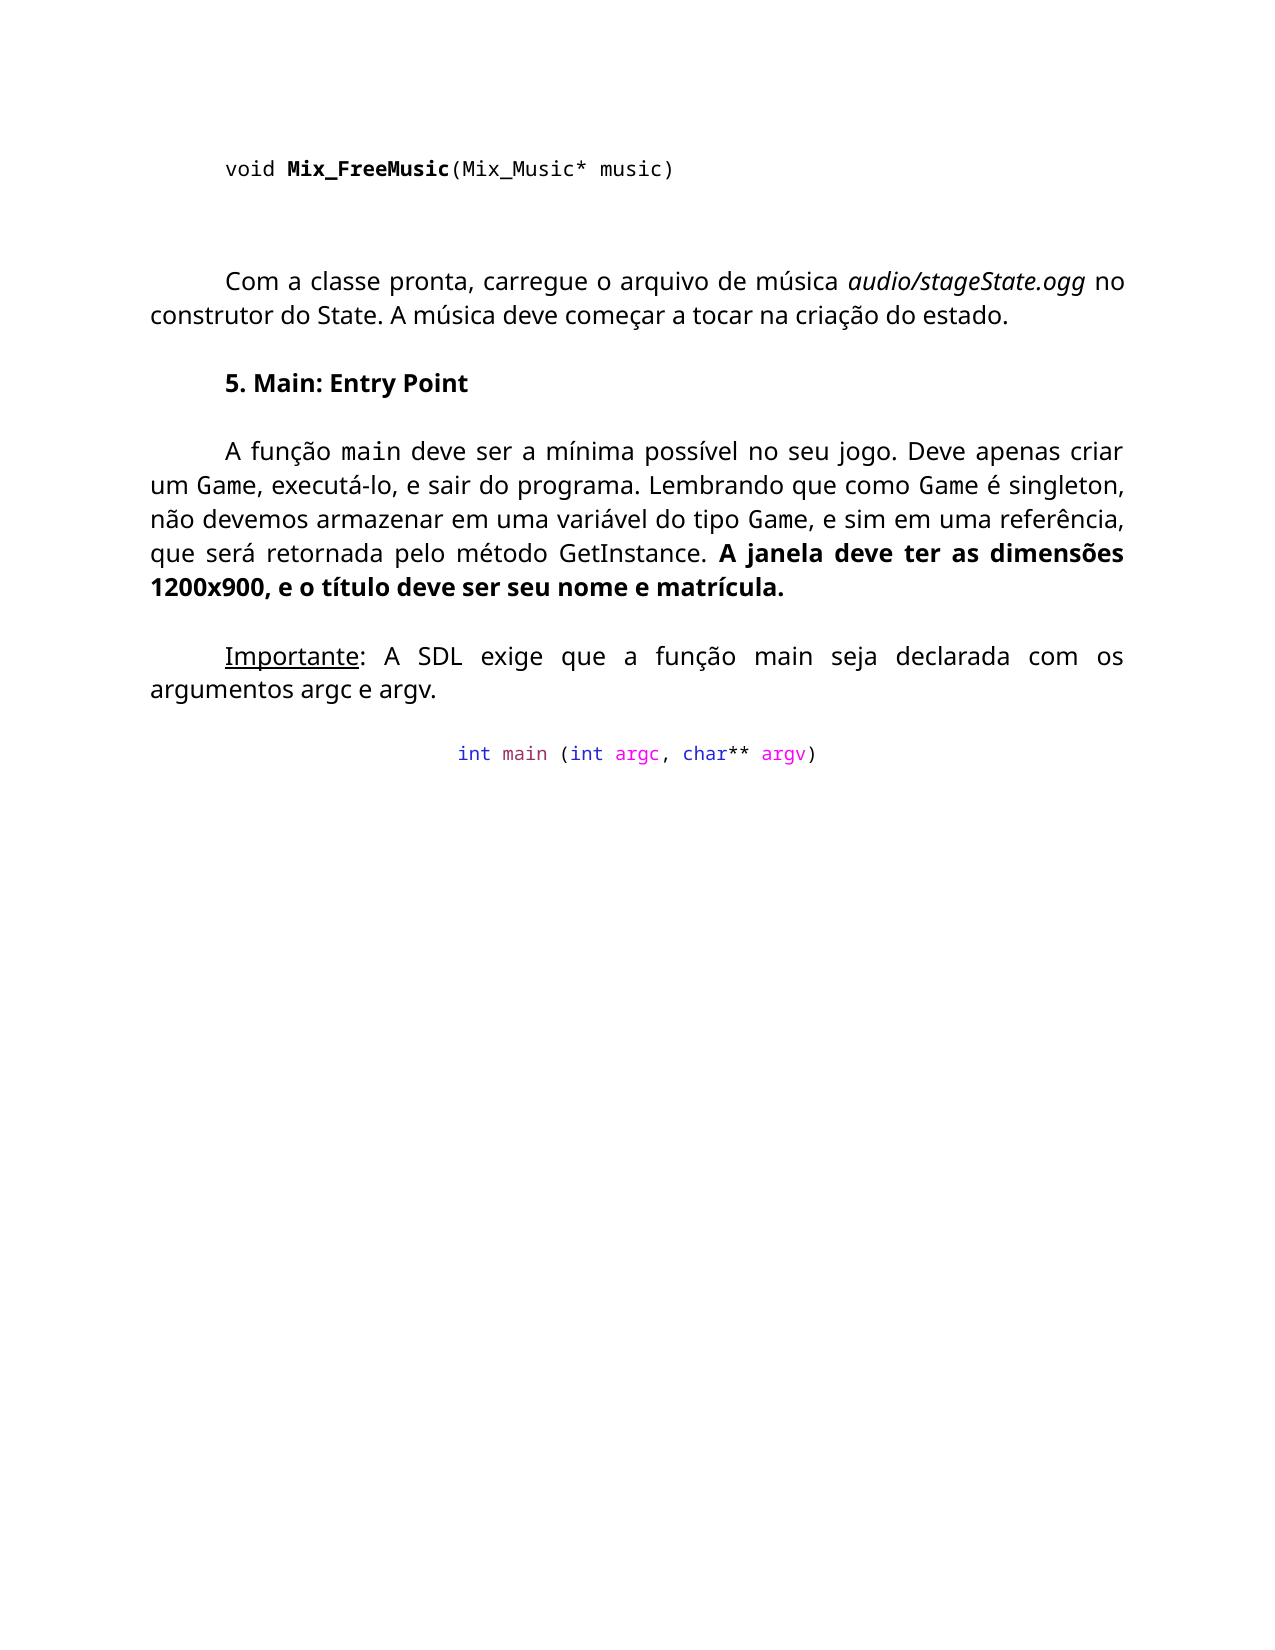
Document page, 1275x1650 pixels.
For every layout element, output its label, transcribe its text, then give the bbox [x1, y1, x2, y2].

text Importante: A SDL exige que a função main seja declarada com os argumentos argc e argv. [150, 638, 1125, 706]
text 5. Main: Entry Point [150, 366, 1125, 400]
text Com a classe pronta, carregue o arquivo de música audio/stageState.ogg no construtor do State. A música deve começar a tocar na criação do estado. [150, 263, 1125, 332]
text void Mix_FreeMusic(Mix_Music* music) [150, 150, 1125, 184]
text int main (int argc, char** argv) [150, 740, 1125, 766]
text A função main deve ser a mínima possível no seu jogo. Deve apenas criar um Game, executá-lo, e sair do programa. Lembrando que como Game é singleton, não devemos armazenar em uma variável do tipo Game, e sim em uma referência, que será retornada pelo método GetInstance. A janela deve ter as dimensões 1200x900, e o título deve ser seu nome e matrícula. [150, 434, 1125, 604]
